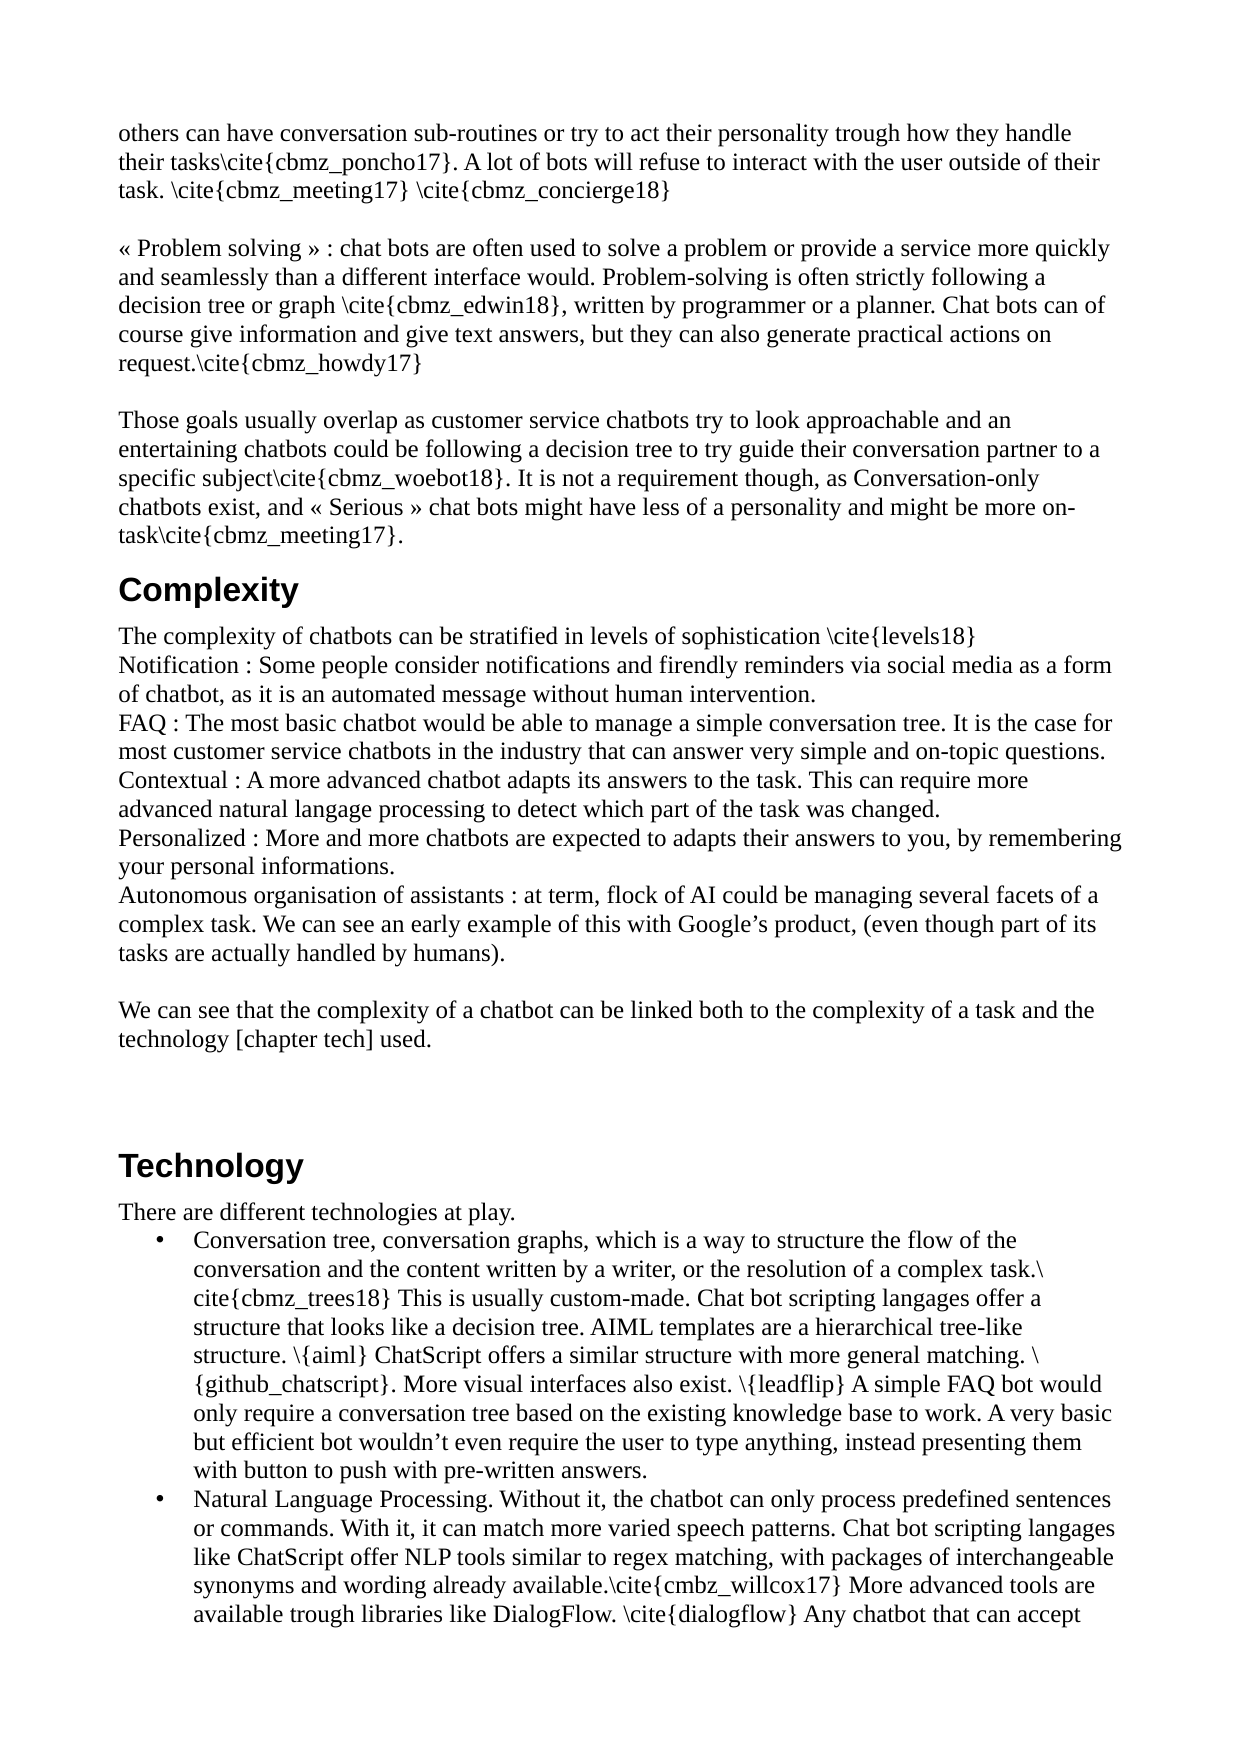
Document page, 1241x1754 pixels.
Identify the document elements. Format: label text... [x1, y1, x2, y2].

text The complexity of chatbots can be stratified in levels of sophistication \cite{levels18} [118, 621, 1122, 650]
text There are different technologies at play. [118, 1197, 1122, 1225]
text FAQ : The most basic chatbot would be able to manage a simple conversation tree. It is the case for most customer service chatbots in the industry that can answer very simple and on-topic questions. [118, 708, 1122, 765]
text others can have conversation sub-routines or try to act their personality trough how they handle their tasks\cite{cbmz_poncho17}. A lot of bots will refuse to interact with the user outside of their task. \cite{cbmz_meeting17} \cite{cbmz_concierge18} [118, 118, 1122, 204]
text « Problem solving » : chat bots are often used to solve a problem or provide a service more quickly and seamlessly than a different interface would. Problem-solving is often strictly following a decision tree or graph \cite{cbmz_edwin18}, written by programmer or a planner. Chat bots can of course give information and give text answers, but they can also generate practical actions on request.\cite{cbmz_howdy17} [118, 233, 1122, 377]
list Natural Language Processing. Without it, the chatbot can only process predefined sentences or commands. With it, it can match more varied speech patterns. Chat bot scripting langages like ChatScript offer NLP tools similar to regex matching, with packages of interchangeable synonyms and wording already available.\cite{cmbz_willcox17} More advanced tools are available trough libraries like DialogFlow. \cite{dialogflow} Any chatbot that can accept [156, 1484, 1122, 1628]
text Notification : Some people consider notifications and firendly reminders via social media as a form of chatbot, as it is an automated message without human intervention. [118, 650, 1122, 708]
subtitle Technology [118, 1145, 1122, 1184]
text Personalized : More and more chatbots are expected to adapts their answers to you, by remembering your personal informations. [118, 823, 1122, 880]
text Contextual : A more advanced chatbot adapts its answers to the task. This can require more advanced natural langage processing to detect which part of the task was changed. [118, 765, 1122, 823]
list Conversation tree, conversation graphs, which is a way to structure the flow of the conversation and the content written by a writer, or the resolution of a complex task.\cite{cbmz_trees18} This is usually custom-made. Chat bot scripting langages offer a structure that looks like a decision tree. AIML templates are a hierarchical tree-like structure. \{aiml} ChatScript offers a similar structure with more general matching. \{github_chatscript}. More visual interfaces also exist. \{leadflip} A simple FAQ bot would only require a conversation tree based on the existing knowledge base to work. A very basic but efficient bot wouldn’t even require the user to type anything, instead presenting them with button to push with pre-written answers. [156, 1225, 1122, 1484]
text Those goals usually overlap as customer service chatbots try to look approachable and an entertaining chatbots could be following a decision tree to try guide their conversation partner to a specific subject\cite{cbmz_woebot18}. It is not a requirement though, as Conversation-only chatbots exist, and « Serious » chat bots might have less of a personality and might be more on-task\cite{cbmz_meeting17}. [118, 406, 1122, 549]
text Autonomous organisation of assistants : at term, flock of AI could be managing several facets of a complex task. We can see an early example of this with Google’s product, (even though part of its tasks are actually handled by humans). [118, 880, 1122, 966]
text We can see that the complexity of a chatbot can be linked both to the complexity of a task and the technology [chapter tech] used. [118, 995, 1122, 1053]
subtitle Complexity [118, 570, 1122, 609]
